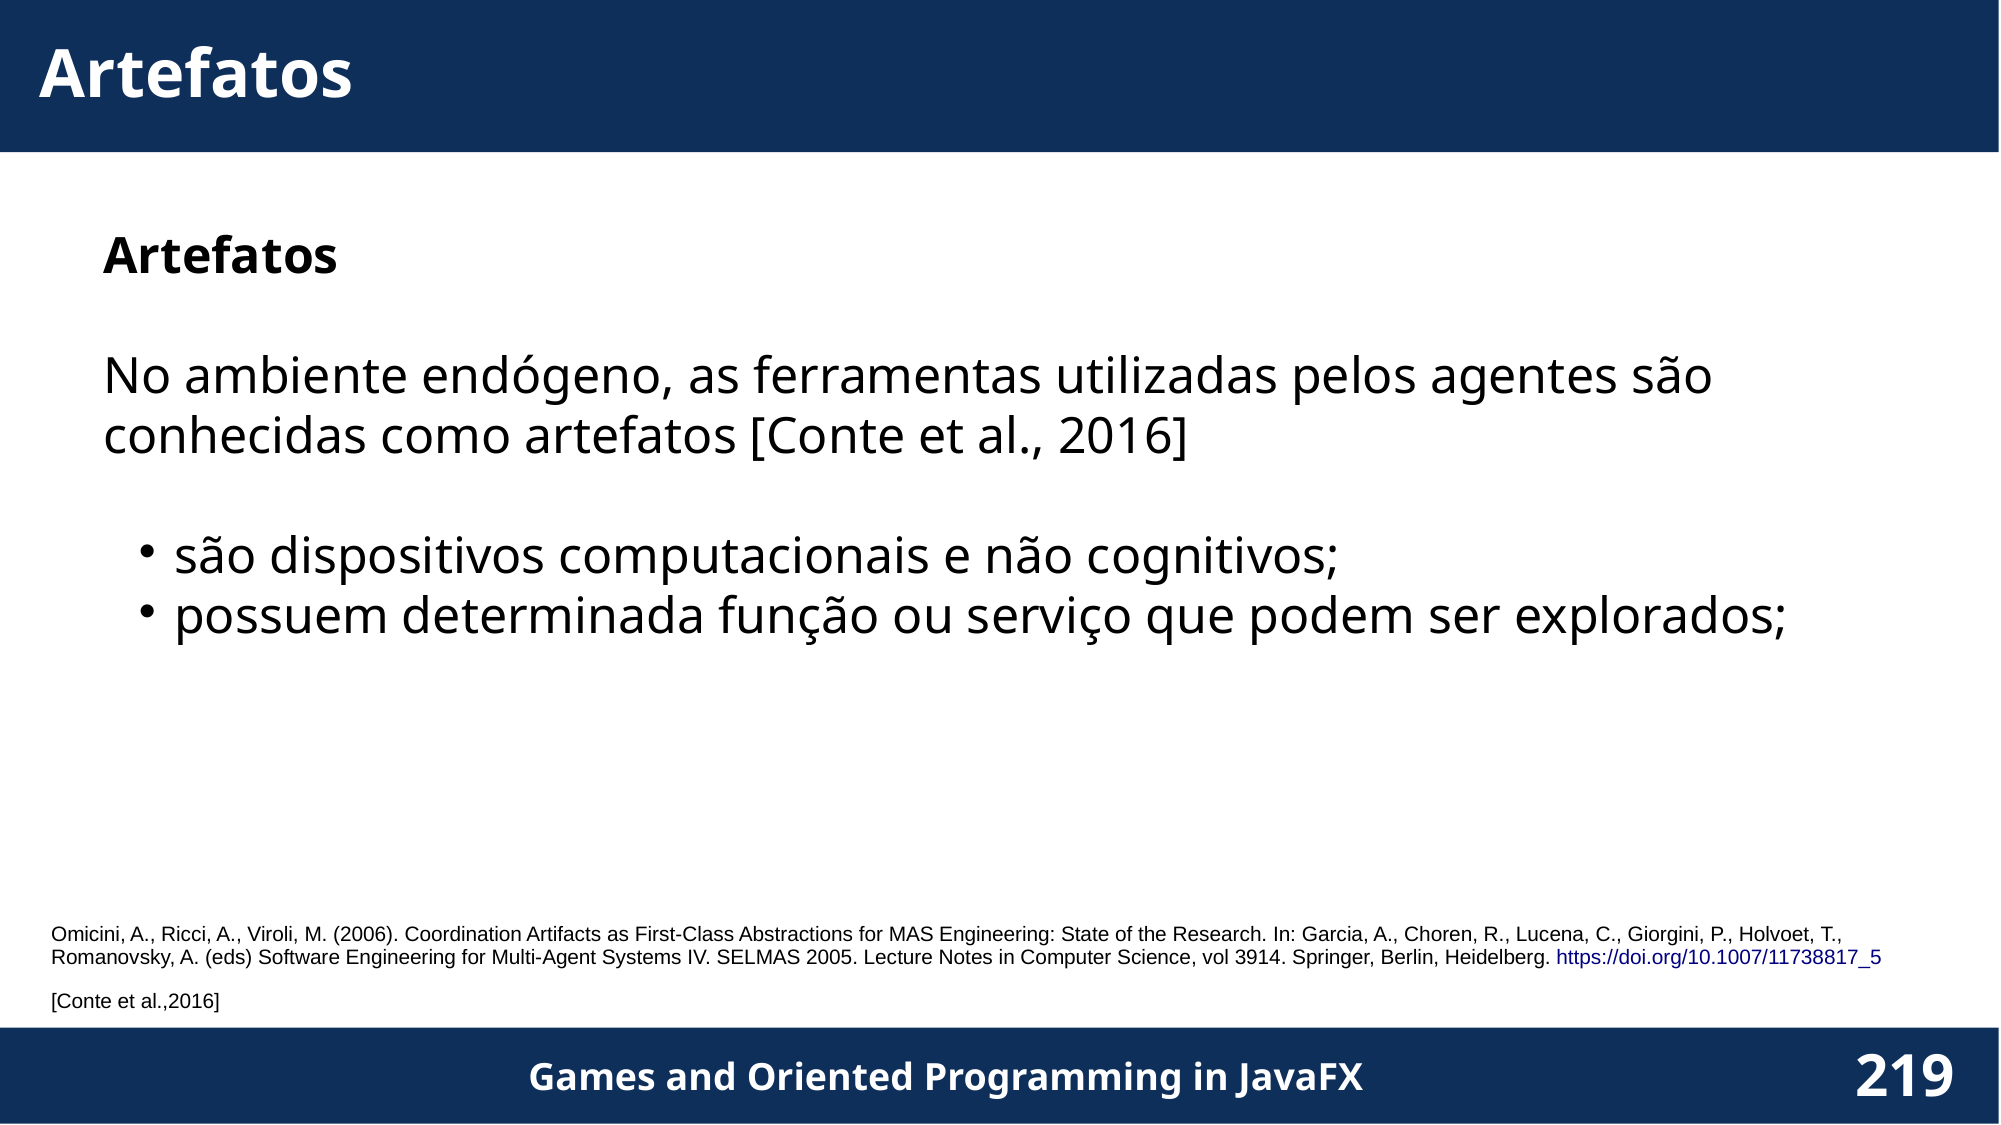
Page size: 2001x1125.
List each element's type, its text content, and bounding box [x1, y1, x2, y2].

text_box Omicini, A., Ricci, A., Viroli, M. (2006). Coordination Artifacts as First-Class Abstractions for MAS Engineering: State of the Research. In: Garcia, A., Choren, R., Lucena, C., Giorgini, P., Holvoet, T., Romanovsky, A. (eds) Software Engineering for Multi-Agent Systems IV. SELMAS 2005. Lecture Notes in Computer Science, vol 3914. Springer, Berlin, Heidelberg. https://doi.org/10.1007/11738817_5 [Conte et al.,2016] [36, 915, 1949, 1021]
text_box Artefatos [25, 23, 1999, 119]
text_box Artefatos No ambiente endógeno, as ferramentas utilizadas pelos agentes são conhecidas como artefatos [Conte et al., 2016] são dispositivos computacionais e não cognitivos; possuem determinada função ou serviço que podem ser explorados; [88, 216, 1947, 652]
